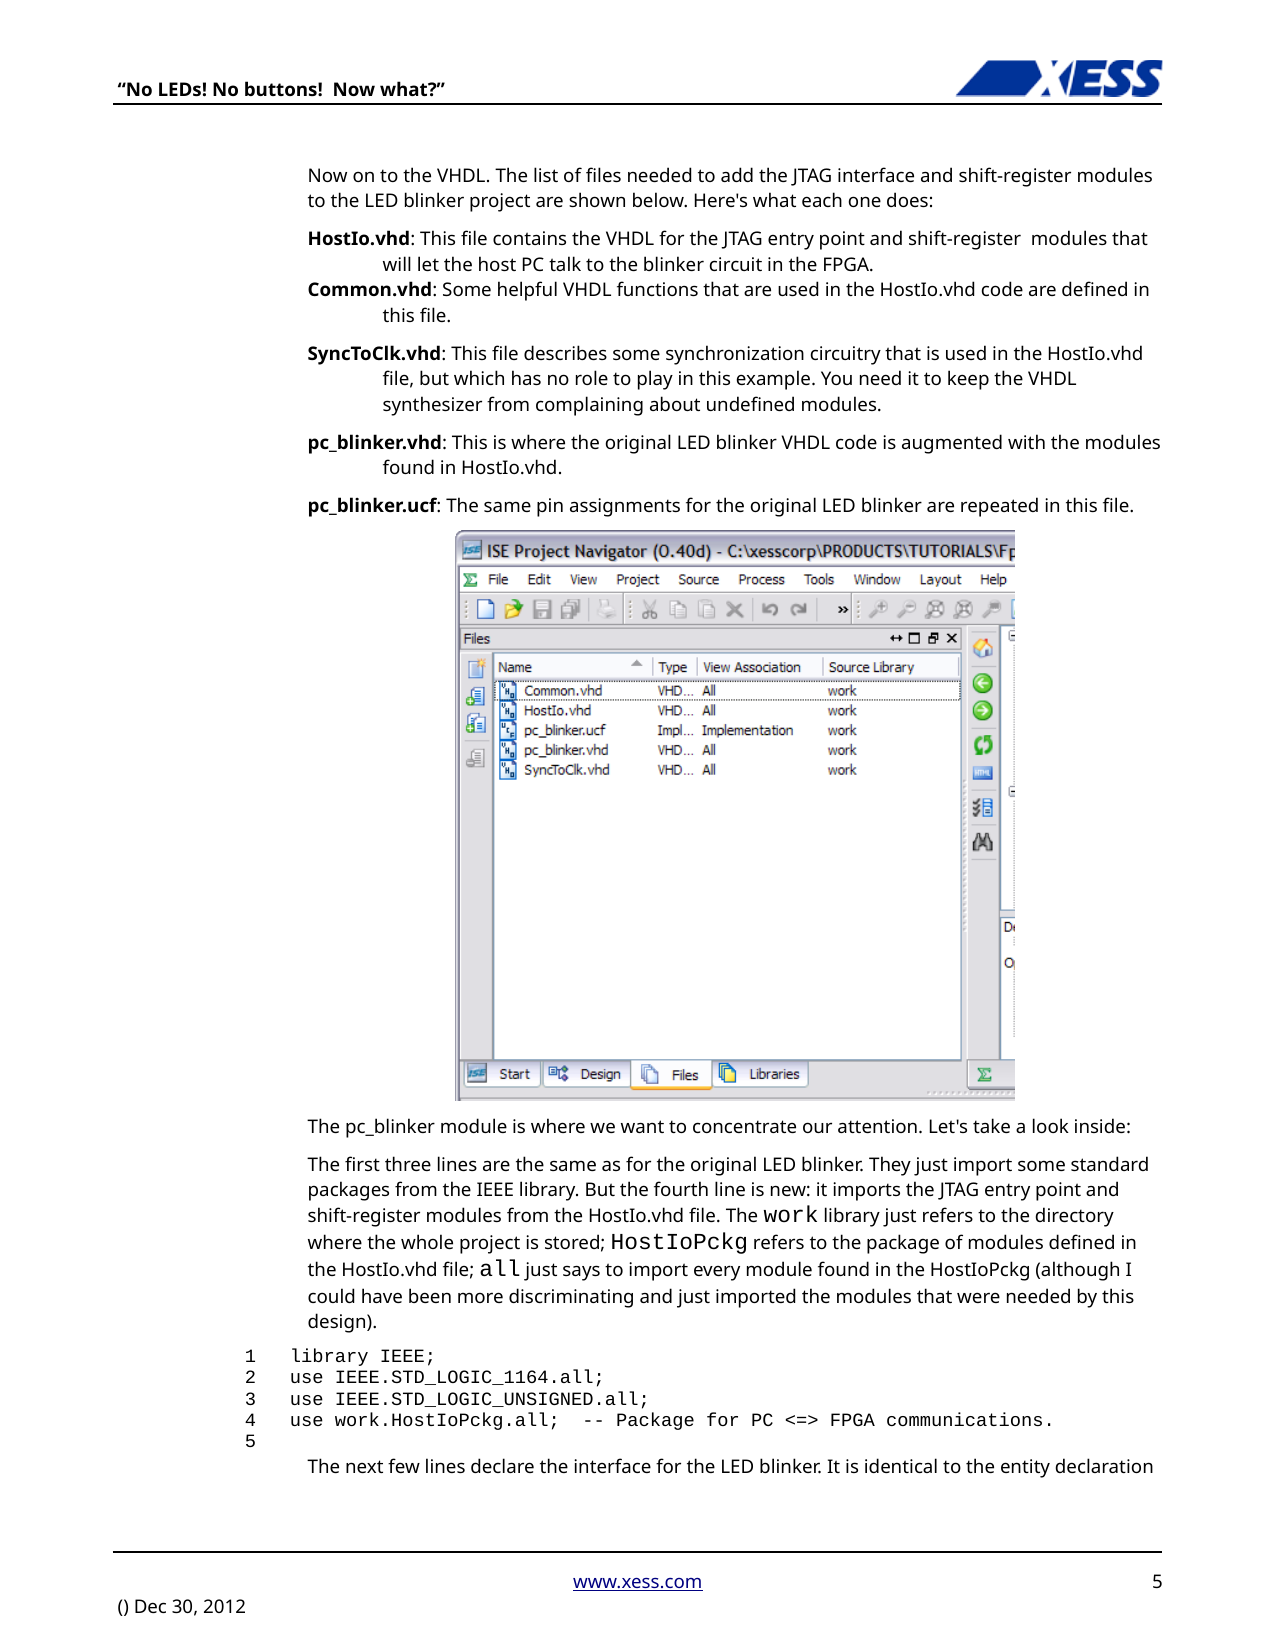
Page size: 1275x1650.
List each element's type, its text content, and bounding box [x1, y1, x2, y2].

picture [955, 60, 1163, 97]
text SyncToClk.vhd: This file describes some synchronization circuitry that is used in the HostIo.vhd file, but which has no role to play in this example. You need it to keep the VHDL synthesizer from complaining about undefined modules. [307, 340, 1162, 417]
text pc_blinker.vhd: This is where the original LED blinker VHDL code is augmented with the modules found in HostIo.vhd. [307, 429, 1162, 480]
text The next few lines declare the interface for the LED blinker. It is identical to the entity declaration [307, 1453, 1162, 1478]
text The pc_blinker module is where we want to concentrate our attention. Let's take a look inside: [307, 1113, 1162, 1139]
list library IEEE; [289, 1347, 1162, 1368]
list use IEEE.STD_LOGIC_UNSIGNED.all; [289, 1389, 1162, 1411]
text The first three lines are the same as for the original LED blinker. They just import some standard packages from the IEEE library. But the fourth line is new: it imports the JTAG entry point and shift-register modules from the HostIo.vhd file. The work library just refers to the directory where the whole project is stored; HostIoPckg refers to the package of modules defined in the HostIo.vhd file; all just says to import every module found in the HostIoPckg (although I could have been more discriminating and just imported the modules that were needed by this design). [307, 1151, 1162, 1334]
text Now on to the VHDL. The list of files needed to add the JTAG interface and shift-register modules to the LED blinker project are shown below. Here's what each one does: [307, 162, 1162, 213]
text pc_blinker.ucf: The same pin assignments for the original LED blinker are repeated in this file. [307, 493, 1162, 518]
text Common.vhd: Some helpful VHDL functions that are used in the HostIo.vhd code are defined in this file. [307, 277, 1162, 328]
list use work.HostIoPckg.all; -- Package for PC <=> FPGA communications. [289, 1411, 1162, 1432]
list use IEEE.STD_LOGIC_1164.all; [289, 1368, 1162, 1389]
text HostIo.vhd: This file contains the VHDL for the JTAG entry point and shift-register modules that will let the host PC talk to the blinker circuit in the FPGA. [307, 226, 1162, 277]
